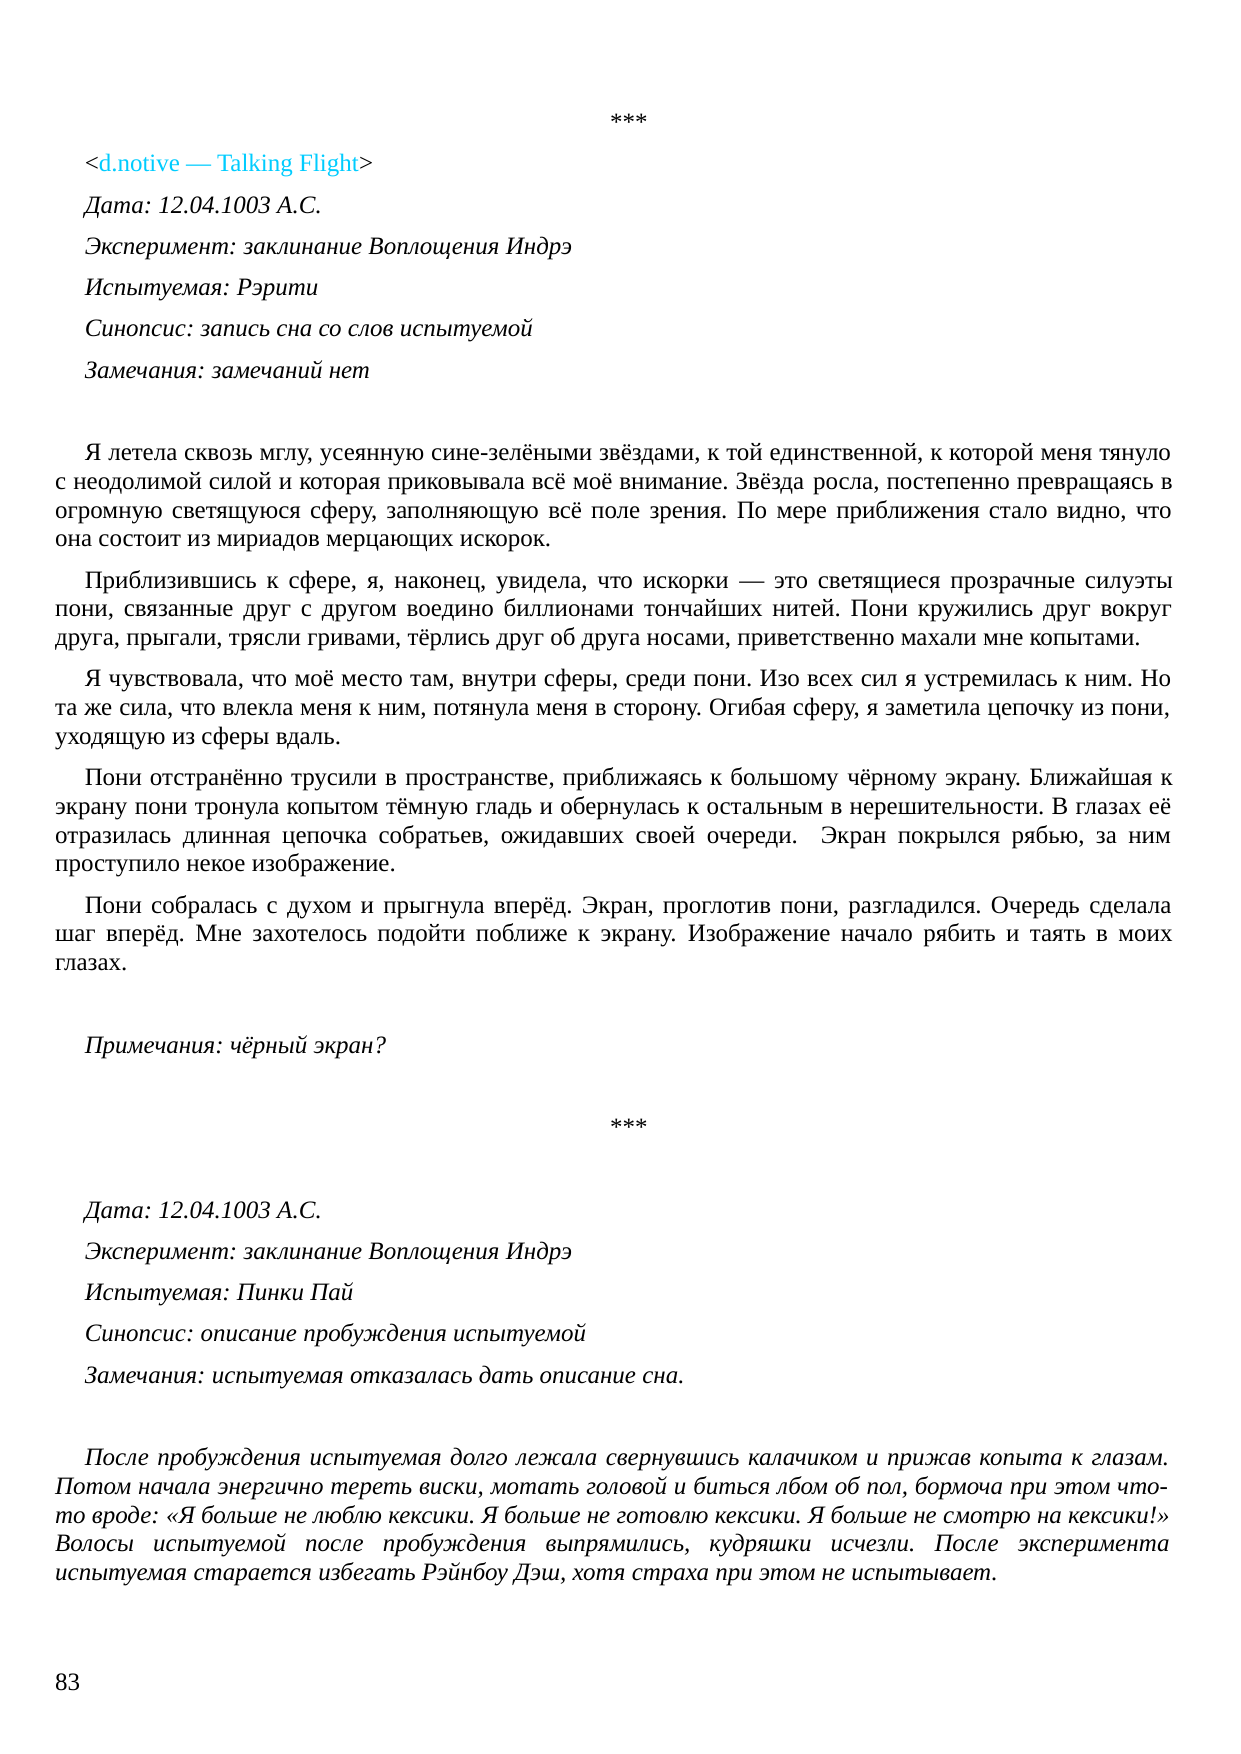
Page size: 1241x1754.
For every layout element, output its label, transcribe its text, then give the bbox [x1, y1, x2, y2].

text Замечания: замечаний нет [55, 355, 1173, 383]
text Испытуемая: Пинки Пай [55, 1277, 1173, 1306]
text Синопсис: описание пробуждения испытуемой [55, 1318, 1173, 1347]
text Эксперимент: заклинание Воплощения Индрэ [55, 231, 1173, 260]
text <d.notive — Talking Flight> [55, 148, 1173, 177]
text Синопсис: запись сна со слов испытуемой [55, 313, 1173, 342]
text Я чувствовала, что моё место там, внутри сферы, среди пони. Изо всех сил я устремилась к ним. Но та же сила, что влекла меня к ним, потянула меня в сторону. Огибая сферу, я заметила цепочку из пони, уходящую из сферы вдаль. [55, 663, 1173, 750]
text Примечания: чёрный экран? [55, 1030, 1173, 1058]
text Приблизившись к сфере, я, наконец, увидела, что искорки — это светящиеся прозрачные силуэты пони, связанные друг с другом воедино биллионами тончайших нитей. Пони кружились друг вокруг друга, прыгали, трясли гривами, тёрлись друг об друга носами, приветственно махали мне копытами. [55, 565, 1173, 651]
text Дата: 12.04.1003 А.С. [55, 190, 1173, 218]
text После пробуждения испытуемая долго лежала свернувшись калачиком и прижав копыта к глазам. Потом начала энергично тереть виски, мотать головой и биться лбом об пол, бормоча при этом что-то вроде: «Я больше не люблю кексики. Я больше не готовлю кексики. Я больше не смотрю на кексики!» Волосы испытуемой после пробуждения выпрямились, кудряшки исчезли. После эксперимента испытуемая старается избегать Рэйнбоу Дэш, хотя страха при этом не испытывает. [55, 1442, 1173, 1586]
text Пони собралась с духом и прыгнула вперёд. Экран, проглотив пони, разгладился. Очередь сделала шаг вперёд. Мне захотелось подойти поближе к экрану. Изображение начало рябить и таять в моих глазах. [55, 890, 1173, 976]
text Замечания: испытуемая отказалась дать описание сна. [55, 1360, 1173, 1388]
text Я летела сквозь мглу, усеянную сине-зелёными звёздами, к той единственной, к которой меня тянуло с неодолимой силой и которая приковывала всё моё внимание. Звёзда росла, постепенно превращаясь в огромную светящуюся сферу, заполняющую всё поле зрения. По мере приближения стало видно, что она состоит из мириадов мерцающих искорок. [55, 437, 1173, 552]
text Пони отстранённо трусили в пространстве, приближаясь к большому чёрному экрану. Ближайшая к экрану пони тронула копытом тёмную гладь и обернулась к остальным в нерешительности. В глазах её отразилась длинная цепочка собратьев, ожидавших своей очереди. Экран покрылся рябью, за ним проступило некое изображение. [55, 762, 1173, 877]
text *** [55, 1112, 1173, 1141]
text *** [55, 107, 1173, 136]
text Испытуемая: Рэрити [55, 272, 1173, 301]
text Эксперимент: заклинание Воплощения Индрэ [55, 1236, 1173, 1265]
text Дата: 12.04.1003 А.С. [55, 1195, 1173, 1223]
